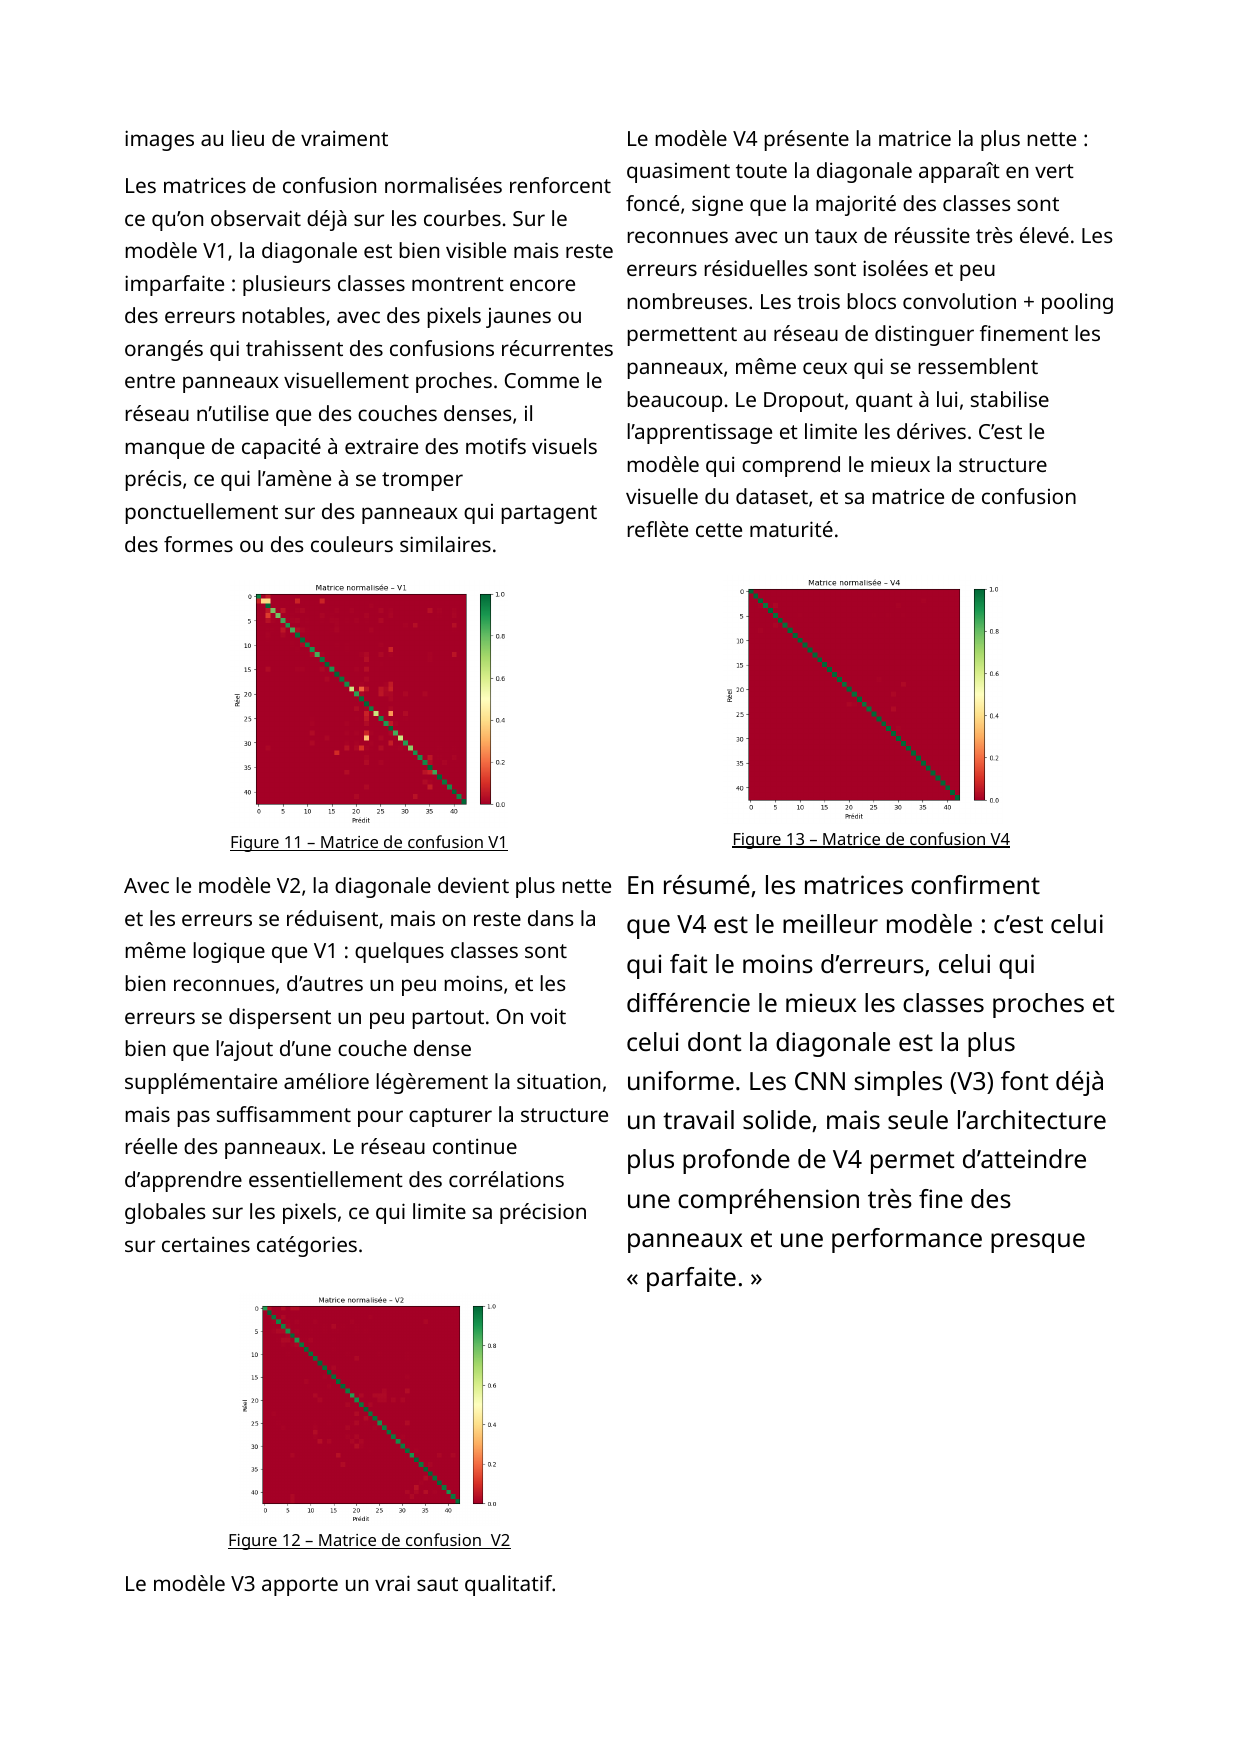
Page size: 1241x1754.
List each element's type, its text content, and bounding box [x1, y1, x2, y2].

picture [230, 580, 509, 828]
table_header Le modèle V4 présente la matrice la plus nette : quasiment toute la diagonale apparaît en vert foncé, signe que la majorité des classes sont reconnues avec un taux de réussite très élevé. Les erreurs résiduelles sont isolées et peu nombreuses. Les trois blocs convolution + pooling permettent au réseau de distinguer finement les panneaux, même ceux qui se ressemblent beaucoup. Le Dropout, quant à lui, stabilise l’apprentissage et limite les dérives. C’est le modèle qui comprend le mieux la structure visuelle du dataset, et sa matrice de confusion reflète cette maturité. Figure 13 – Matrice de confusion V4 En résumé, les matrices confirment que V4 est le meilleur modèle : c’est celui qui fait le moins d’erreurs, celui qui différencie le mieux les classes proches et celui dont la diagonale est la plus uniforme. Les CNN simples (V3) font déjà un travail solide, mais seule l’architecture plus profonde de V4 permet d’atteindre une compréhension très fine des panneaux et une performance presque « parfaite. » [620, 118, 1122, 1604]
picture [238, 1293, 500, 1526]
picture [722, 575, 1003, 824]
table_header images au lieu de vraiment Les matrices de confusion normalisées renforcent ce qu’on observait déjà sur les courbes. Sur le modèle V1, la diagonale est bien visible mais reste imparfaite : plusieurs classes montrent encore des erreurs notables, avec des pixels jaunes ou orangés qui trahissent des confusions récurrentes entre panneaux visuellement proches. Comme le réseau n’utilise que des couches denses, il manque de capacité à extraire des motifs visuels précis, ce qui l’amène à se tromper ponctuellement sur des panneaux qui partagent des formes ou des couleurs similaires. Figure 11 – Matrice de confusion V1 Avec le modèle V2, la diagonale devient plus nette et les erreurs se réduisent, mais on reste dans la même logique que V1 : quelques classes sont bien reconnues, d’autres un peu moins, et les erreurs se dispersent un peu partout. On voit bien que l’ajout d’une couche dense supplémentaire améliore légèrement la situation, mais pas suffisamment pour capturer la structure réelle des panneaux. Le réseau continue d’apprendre essentiellement des corrélations globales sur les pixels, ce qui limite sa précision sur certaines catégories. Figure 12 – Matrice de confusion V2 Le modèle V3 apporte un vrai saut qualitatif. [118, 118, 620, 1604]
